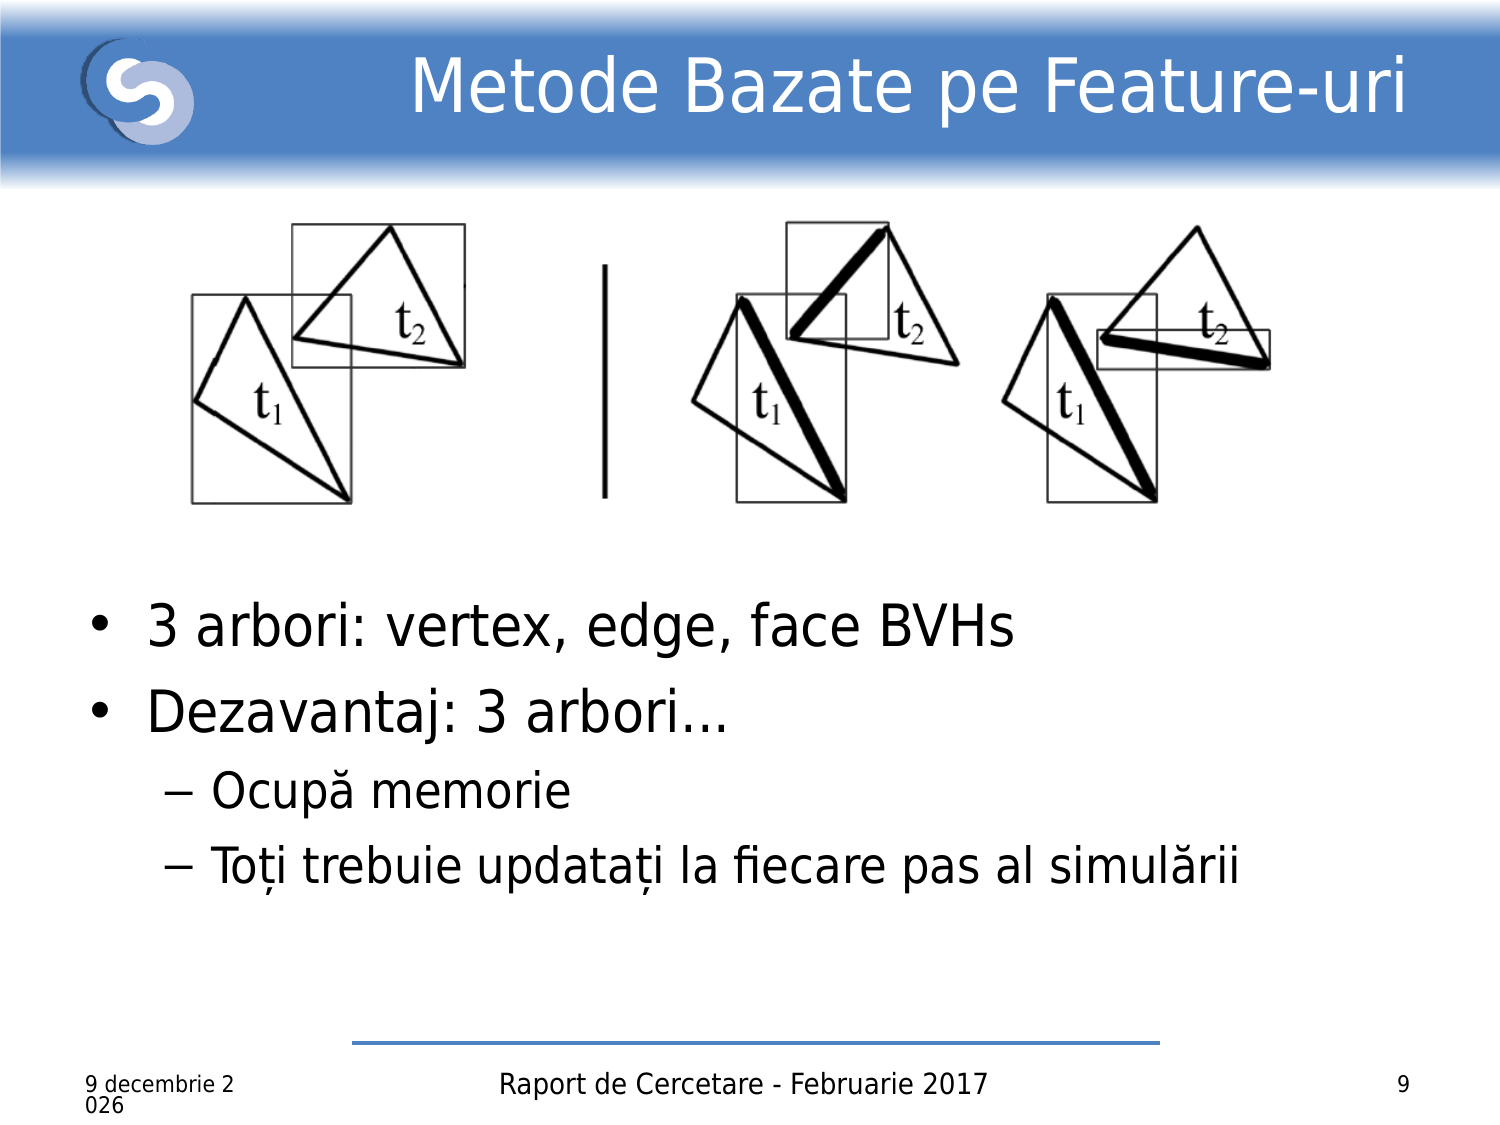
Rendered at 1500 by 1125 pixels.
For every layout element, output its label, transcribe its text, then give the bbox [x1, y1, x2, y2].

title Metode Bazate pe Feature-uri [199, 11, 1425, 155]
list 3 arbori: vertex, edge, face BVHs Dezavantaj: 3 arbori... Ocupă memorie Toți trebuie updatați la fiecare pas al simulării [75, 341, 1426, 1125]
picture [165, 205, 1282, 540]
picture [0, 0, 1500, 189]
